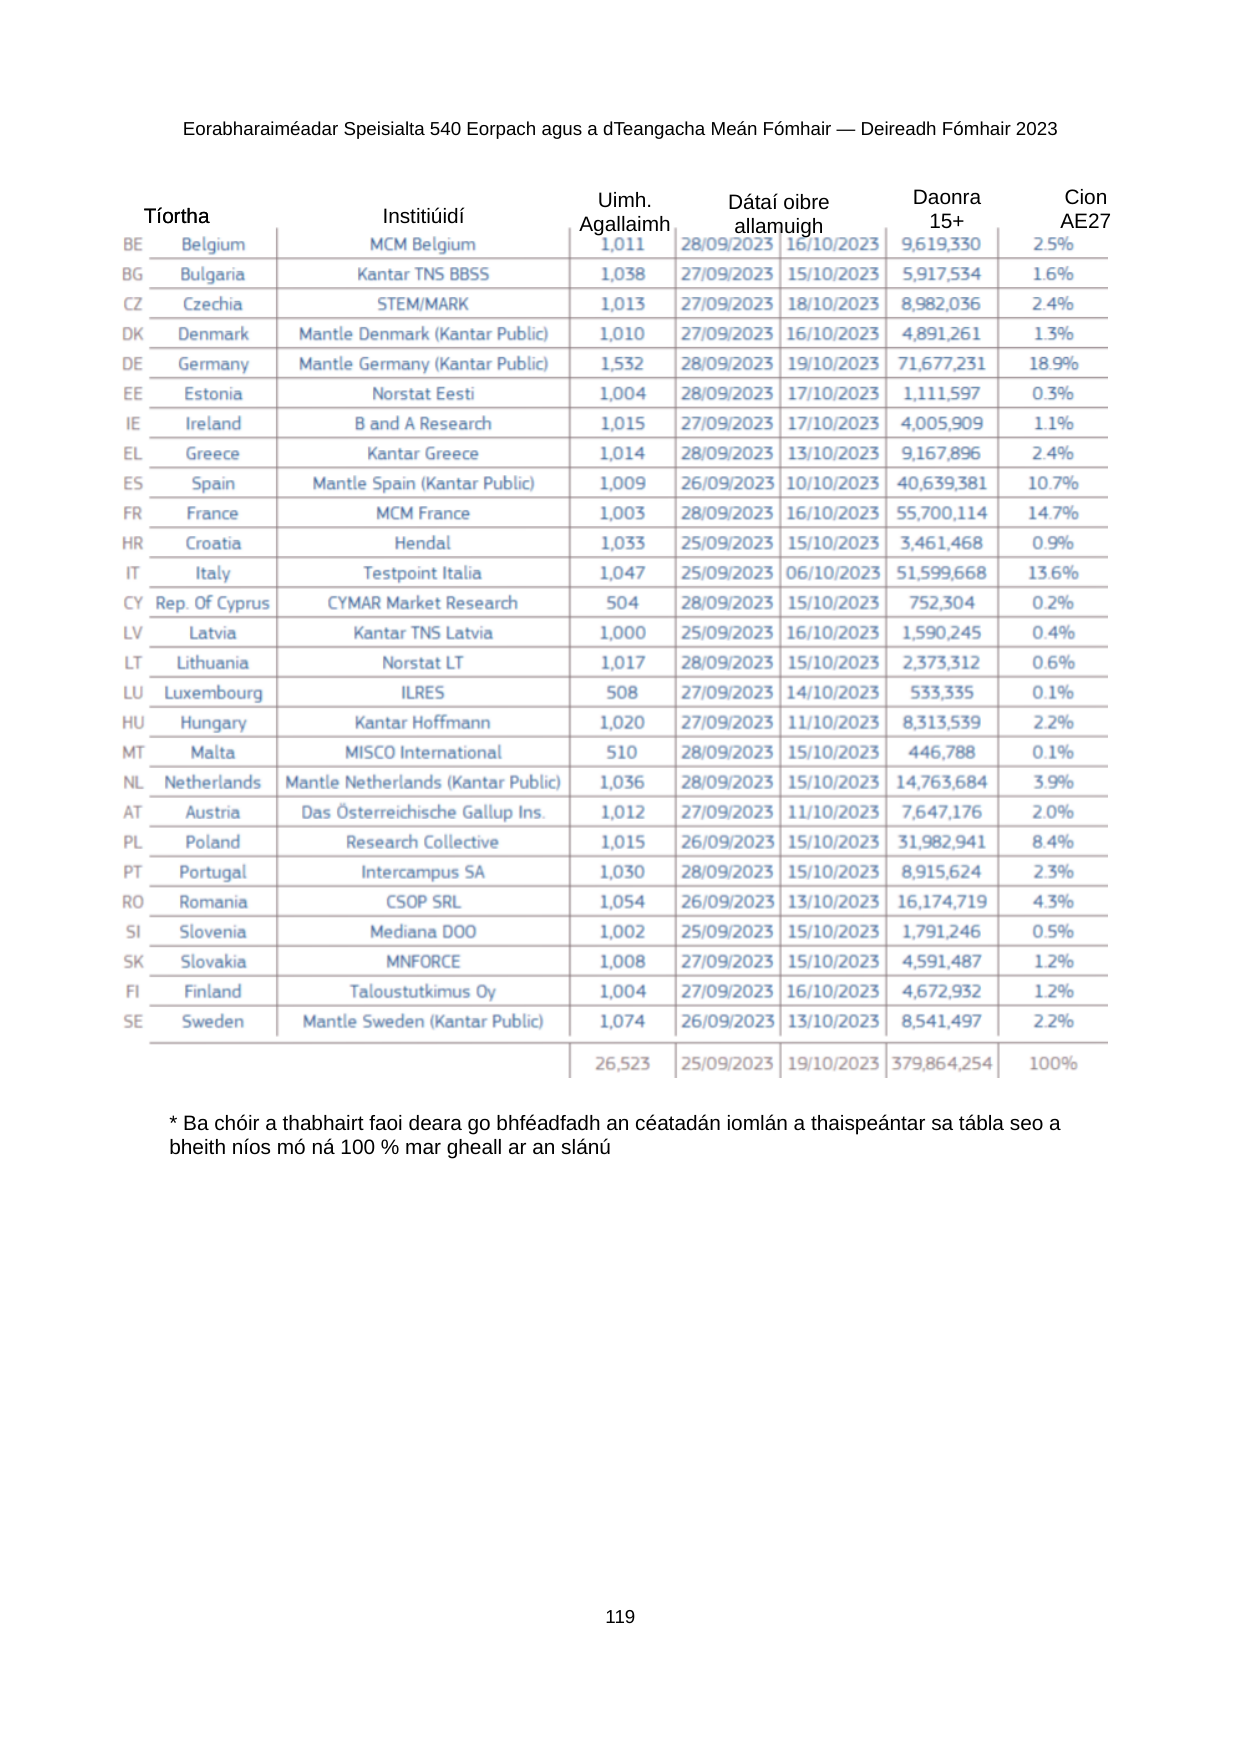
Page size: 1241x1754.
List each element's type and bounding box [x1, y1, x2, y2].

picture [118, 225, 1108, 1078]
